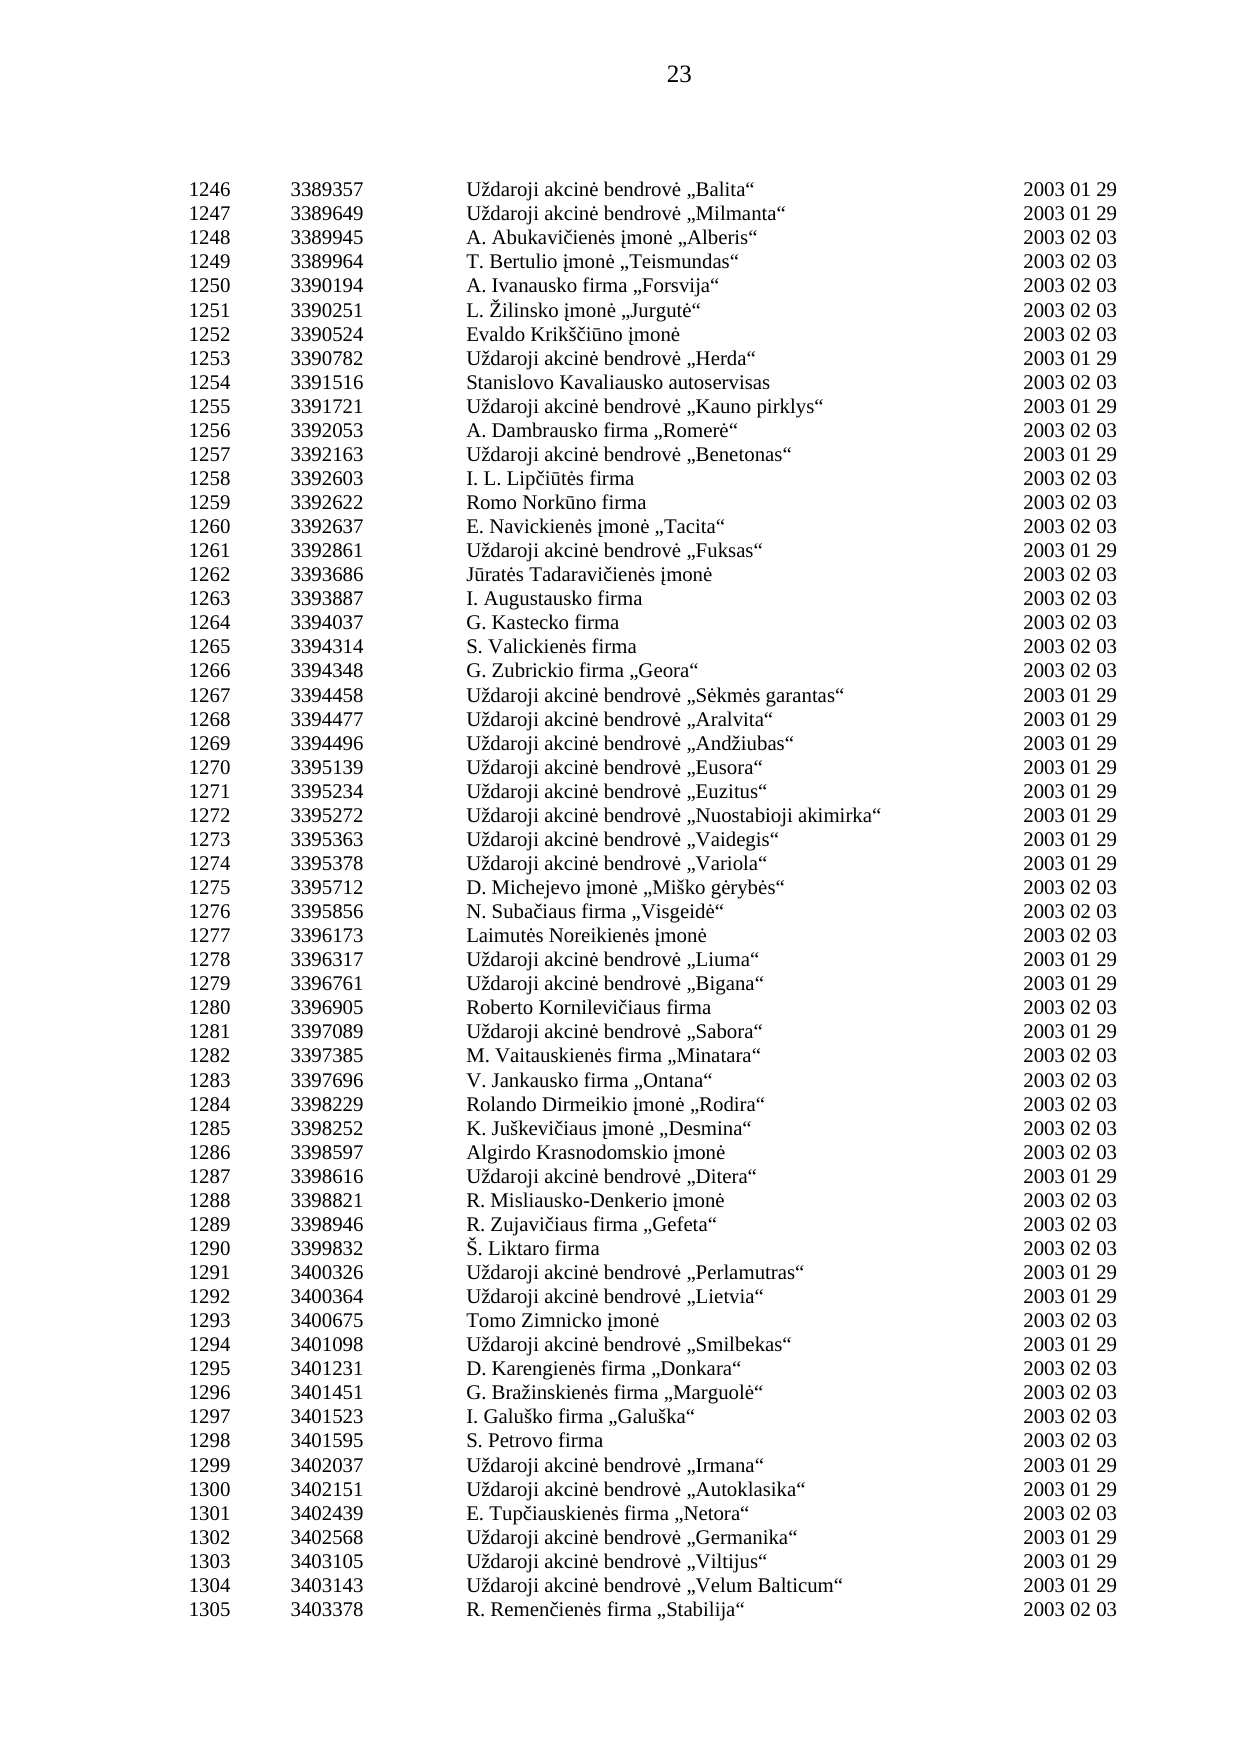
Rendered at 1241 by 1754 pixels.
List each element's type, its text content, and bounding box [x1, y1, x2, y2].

table_cell 3392163 [279, 442, 455, 466]
table_cell 2003 02 03 [1012, 514, 1181, 538]
table_cell 2003 02 03 [1012, 490, 1181, 514]
table_cell 3394314 [279, 634, 455, 658]
table_cell 3392053 [279, 418, 455, 442]
table_cell 3391516 [279, 370, 455, 394]
table_cell 1257 [177, 442, 279, 466]
table_cell 2003 02 03 [1012, 586, 1181, 610]
table_cell 2003 01 29 [1012, 971, 1181, 995]
table_cell 1298 [177, 1429, 279, 1452]
table_cell 1258 [177, 466, 279, 490]
table_cell 3396173 [279, 923, 455, 947]
table_cell 3393887 [279, 586, 455, 610]
table_cell 2003 02 03 [1012, 274, 1181, 297]
table_cell Uždaroji akcinė bendrovė „Andžiubas“ [455, 731, 1012, 755]
table_cell 2003 01 29 [1012, 201, 1181, 225]
table_cell Uždaroji akcinė bendrovė „Balita“ [455, 177, 1012, 201]
table_cell Uždaroji akcinė bendrovė „Variola“ [455, 851, 1012, 875]
table_cell Uždaroji akcinė bendrovė „Milmanta“ [455, 201, 1012, 225]
table_cell A. Ivanausko firma „Forsvija“ [455, 274, 1012, 297]
table_cell 1294 [177, 1332, 279, 1356]
table_cell 1295 [177, 1356, 279, 1380]
table_cell 2003 02 03 [1012, 1429, 1181, 1452]
table_cell M. Vaitauskienės firma „Minatara“ [455, 1044, 1012, 1067]
table_cell 3395139 [279, 755, 455, 779]
table_cell Stanislovo Kavaliausko autoservisas [455, 370, 1012, 394]
table_cell 2003 02 03 [1012, 1044, 1181, 1067]
table_cell 1248 [177, 225, 279, 249]
table_cell 1281 [177, 1019, 279, 1043]
table_cell 2003 01 29 [1012, 1477, 1181, 1501]
table_cell 3401231 [279, 1356, 455, 1380]
table_cell 2003 02 03 [1012, 1404, 1181, 1428]
table_cell 3395363 [279, 827, 455, 851]
table_cell Uždaroji akcinė bendrovė „Velum Balticum“ [455, 1573, 1012, 1597]
table_cell 3398229 [279, 1092, 455, 1116]
table_cell 3394496 [279, 731, 455, 755]
table_cell 2003 02 03 [1012, 634, 1181, 658]
table_cell 2003 02 03 [1012, 322, 1181, 346]
table_cell E. Navickienės įmonė „Tacita“ [455, 514, 1012, 538]
table_cell 1256 [177, 418, 279, 442]
table_cell Algirdo Krasnodomskio įmonė [455, 1140, 1012, 1164]
table_cell 1305 [177, 1597, 279, 1621]
table_cell Uždaroji akcinė bendrovė „Ditera“ [455, 1164, 1012, 1188]
table_cell Uždaroji akcinė bendrovė „Viltijus“ [455, 1549, 1012, 1573]
table_cell 2003 02 03 [1012, 923, 1181, 947]
table_cell 2003 01 29 [1012, 1453, 1181, 1477]
table_cell 1264 [177, 610, 279, 634]
table_cell 3391721 [279, 394, 455, 418]
table_cell 1273 [177, 827, 279, 851]
table_cell 1259 [177, 490, 279, 514]
table_cell 3398252 [279, 1116, 455, 1140]
table_cell 1267 [177, 683, 279, 707]
table_cell 2003 01 29 [1012, 1573, 1181, 1597]
table_cell R. Zujavičiaus firma „Gefeta“ [455, 1212, 1012, 1236]
table_cell 3393686 [279, 562, 455, 586]
table_cell 1284 [177, 1092, 279, 1116]
table_cell 3389964 [279, 249, 455, 273]
table_cell Uždaroji akcinė bendrovė „Herda“ [455, 346, 1012, 370]
table_cell Uždaroji akcinė bendrovė „Kauno pirklys“ [455, 394, 1012, 418]
table_cell 2003 02 03 [1012, 659, 1181, 682]
table_cell 2003 01 29 [1012, 683, 1181, 707]
table_cell 3399832 [279, 1236, 455, 1260]
table_cell 2003 02 03 [1012, 370, 1181, 394]
table_cell Uždaroji akcinė bendrovė „Nuostabioji akimirka“ [455, 803, 1012, 827]
table_cell 2003 02 03 [1012, 610, 1181, 634]
table_cell 3400326 [279, 1260, 455, 1284]
table_cell 1275 [177, 875, 279, 899]
table_cell Uždaroji akcinė bendrovė „Euzitus“ [455, 779, 1012, 803]
table_cell 3394458 [279, 683, 455, 707]
table_cell 2003 01 29 [1012, 1332, 1181, 1356]
table_cell 1297 [177, 1404, 279, 1428]
table_cell 2003 02 03 [1012, 1092, 1181, 1116]
table_cell 2003 02 03 [1012, 1356, 1181, 1380]
table_cell 1266 [177, 659, 279, 682]
table_cell Uždaroji akcinė bendrovė „Lietvia“ [455, 1284, 1012, 1308]
table_cell 3401451 [279, 1380, 455, 1404]
table_cell L. Žilinsko įmonė „Jurgutė“ [455, 298, 1012, 322]
table_cell D. Michejevo įmonė „Miško gėrybės“ [455, 875, 1012, 899]
table_cell 2003 01 29 [1012, 442, 1181, 466]
table_cell Rolando Dirmeikio įmonė „Rodira“ [455, 1092, 1012, 1116]
table_cell 2003 02 03 [1012, 225, 1181, 249]
table_cell 2003 01 29 [1012, 394, 1181, 418]
table_cell 2003 02 03 [1012, 298, 1181, 322]
table_cell Uždaroji akcinė bendrovė „Eusora“ [455, 755, 1012, 779]
table_cell 1302 [177, 1525, 279, 1549]
table_cell 1277 [177, 923, 279, 947]
table_cell 1293 [177, 1308, 279, 1332]
table_cell 1269 [177, 731, 279, 755]
table_cell 3395234 [279, 779, 455, 803]
table_cell 3401595 [279, 1429, 455, 1452]
table_cell A. Dambrausko firma „Romerė“ [455, 418, 1012, 442]
table_cell 3389649 [279, 201, 455, 225]
table_cell 2003 01 29 [1012, 346, 1181, 370]
table_cell Š. Liktaro firma [455, 1236, 1012, 1260]
table_cell 1299 [177, 1453, 279, 1477]
table_cell 3402568 [279, 1525, 455, 1549]
table_cell Uždaroji akcinė bendrovė „Sabora“ [455, 1019, 1012, 1043]
table_cell 1260 [177, 514, 279, 538]
table_cell 3396317 [279, 947, 455, 971]
table_cell 1262 [177, 562, 279, 586]
table_cell 1270 [177, 755, 279, 779]
table_cell Laimutės Noreikienės įmonė [455, 923, 1012, 947]
table_cell 2003 01 29 [1012, 947, 1181, 971]
table_cell 3397696 [279, 1068, 455, 1092]
table_cell 3400364 [279, 1284, 455, 1308]
table_cell 1286 [177, 1140, 279, 1164]
table_cell 1289 [177, 1212, 279, 1236]
table_cell Uždaroji akcinė bendrovė „Irmana“ [455, 1453, 1012, 1477]
table_cell 1263 [177, 586, 279, 610]
table_cell 3398616 [279, 1164, 455, 1188]
table_cell 1251 [177, 298, 279, 322]
table_cell 3403143 [279, 1573, 455, 1597]
table_cell 1303 [177, 1549, 279, 1573]
table_cell 2003 02 03 [1012, 1212, 1181, 1236]
table_cell 3396761 [279, 971, 455, 995]
table_cell 2003 02 03 [1012, 1116, 1181, 1140]
table_cell 1300 [177, 1477, 279, 1501]
table_cell 1268 [177, 707, 279, 731]
table_cell 3394477 [279, 707, 455, 731]
table_cell 3398946 [279, 1212, 455, 1236]
table_cell 3398821 [279, 1188, 455, 1212]
table_cell 1265 [177, 634, 279, 658]
table_cell Evaldo Krikščiūno įmonė [455, 322, 1012, 346]
table_cell 3394037 [279, 610, 455, 634]
table_cell 1296 [177, 1380, 279, 1404]
table_cell N. Subačiaus firma „Visgeidė“ [455, 899, 1012, 923]
table_cell 1246 [177, 177, 279, 201]
table_cell 2003 01 29 [1012, 851, 1181, 875]
table_cell 2003 02 03 [1012, 1140, 1181, 1164]
table_cell 2003 02 03 [1012, 1597, 1181, 1621]
table_cell 3397089 [279, 1019, 455, 1043]
table_cell 3392637 [279, 514, 455, 538]
table_cell 3394348 [279, 659, 455, 682]
table_cell 1290 [177, 1236, 279, 1260]
table_cell 1279 [177, 971, 279, 995]
table_cell 1261 [177, 538, 279, 562]
table_cell 2003 01 29 [1012, 1164, 1181, 1188]
table_cell R. Misliausko-Denkerio įmonė [455, 1188, 1012, 1212]
table_cell 3402439 [279, 1501, 455, 1525]
table_cell 2003 01 29 [1012, 803, 1181, 827]
table_cell 1287 [177, 1164, 279, 1188]
table_cell 2003 01 29 [1012, 731, 1181, 755]
table_cell E. Tupčiauskienės firma „Netora“ [455, 1501, 1012, 1525]
table_cell 1250 [177, 274, 279, 297]
table_cell 2003 01 29 [1012, 1019, 1181, 1043]
table_cell 1276 [177, 899, 279, 923]
table_cell Jūratės Tadaravičienės įmonė [455, 562, 1012, 586]
table_cell Tomo Zimnicko įmonė [455, 1308, 1012, 1332]
table_cell 1253 [177, 346, 279, 370]
table_cell Roberto Kornilevičiaus firma [455, 995, 1012, 1019]
table_cell 1271 [177, 779, 279, 803]
table_cell Romo Norkūno firma [455, 490, 1012, 514]
table_cell Uždaroji akcinė bendrovė „Aralvita“ [455, 707, 1012, 731]
table_cell 3402151 [279, 1477, 455, 1501]
table_cell 3395712 [279, 875, 455, 899]
table_cell K. Juškevičiaus įmonė „Desmina“ [455, 1116, 1012, 1140]
table_cell 1283 [177, 1068, 279, 1092]
table_cell 2003 02 03 [1012, 995, 1181, 1019]
table_cell 3390782 [279, 346, 455, 370]
table_cell A. Abukavičienės įmonė „Alberis“ [455, 225, 1012, 249]
table_cell G. Kastecko firma [455, 610, 1012, 634]
table_cell 1282 [177, 1044, 279, 1067]
table_cell 1288 [177, 1188, 279, 1212]
table_cell 2003 02 03 [1012, 562, 1181, 586]
table_cell Uždaroji akcinė bendrovė „Smilbekas“ [455, 1332, 1012, 1356]
table_cell 2003 01 29 [1012, 1260, 1181, 1284]
table_cell 1291 [177, 1260, 279, 1284]
table_cell 1272 [177, 803, 279, 827]
table_cell 2003 01 29 [1012, 1525, 1181, 1549]
table_cell 3389945 [279, 225, 455, 249]
table_cell 2003 02 03 [1012, 1308, 1181, 1332]
table_cell Uždaroji akcinė bendrovė „Bigana“ [455, 971, 1012, 995]
table_cell I. Augustausko firma [455, 586, 1012, 610]
table_cell 2003 02 03 [1012, 249, 1181, 273]
table_cell 1252 [177, 322, 279, 346]
table_cell D. Karengienės firma „Donkara“ [455, 1356, 1012, 1380]
table_cell V. Jankausko firma „Ontana“ [455, 1068, 1012, 1092]
table_cell 2003 02 03 [1012, 899, 1181, 923]
table_cell 2003 01 29 [1012, 827, 1181, 851]
table_cell 3400675 [279, 1308, 455, 1332]
table_cell 1285 [177, 1116, 279, 1140]
table_cell 1280 [177, 995, 279, 1019]
table_cell T. Bertulio įmonė „Teismundas“ [455, 249, 1012, 273]
table_cell 1254 [177, 370, 279, 394]
table_cell 3397385 [279, 1044, 455, 1067]
table_cell 3396905 [279, 995, 455, 1019]
table_cell 1255 [177, 394, 279, 418]
table_cell 1292 [177, 1284, 279, 1308]
table_cell 3395272 [279, 803, 455, 827]
table_cell 3389357 [279, 177, 455, 201]
table_cell 3398597 [279, 1140, 455, 1164]
table_cell 3402037 [279, 1453, 455, 1477]
table_cell I. Galuško firma „Galuška“ [455, 1404, 1012, 1428]
table_cell 1304 [177, 1573, 279, 1597]
table_cell 3401098 [279, 1332, 455, 1356]
table_cell 3392622 [279, 490, 455, 514]
table_cell 3390251 [279, 298, 455, 322]
table_cell Uždaroji akcinė bendrovė „Fuksas“ [455, 538, 1012, 562]
table_cell Uždaroji akcinė bendrovė „Benetonas“ [455, 442, 1012, 466]
table_cell Uždaroji akcinė bendrovė „Perlamutras“ [455, 1260, 1012, 1284]
table_cell 2003 02 03 [1012, 466, 1181, 490]
table_cell 1274 [177, 851, 279, 875]
table_cell G. Zubrickio firma „Geora“ [455, 659, 1012, 682]
table_cell 2003 01 29 [1012, 755, 1181, 779]
table_cell Uždaroji akcinė bendrovė „Vaidegis“ [455, 827, 1012, 851]
table_cell 1301 [177, 1501, 279, 1525]
table_cell 3392603 [279, 466, 455, 490]
table_cell 2003 01 29 [1012, 1284, 1181, 1308]
table_cell 2003 01 29 [1012, 177, 1181, 201]
table_cell 3390524 [279, 322, 455, 346]
table_cell 2003 02 03 [1012, 1236, 1181, 1260]
table_cell 3390194 [279, 274, 455, 297]
table_cell G. Bražinskienės firma „Marguolė“ [455, 1380, 1012, 1404]
table_cell 2003 02 03 [1012, 1380, 1181, 1404]
table_cell 3401523 [279, 1404, 455, 1428]
table_cell 3403378 [279, 1597, 455, 1621]
table_cell 2003 02 03 [1012, 1188, 1181, 1212]
table_cell 2003 01 29 [1012, 707, 1181, 731]
table_cell Uždaroji akcinė bendrovė „Sėkmės garantas“ [455, 683, 1012, 707]
table_cell 3392861 [279, 538, 455, 562]
table_cell 2003 02 03 [1012, 1501, 1181, 1525]
table_cell S. Petrovo firma [455, 1429, 1012, 1452]
table_cell 3395856 [279, 899, 455, 923]
table_cell 1278 [177, 947, 279, 971]
table_cell Uždaroji akcinė bendrovė „Liuma“ [455, 947, 1012, 971]
table_cell 2003 01 29 [1012, 538, 1181, 562]
table_cell 1249 [177, 249, 279, 273]
table_cell Uždaroji akcinė bendrovė „Autoklasika“ [455, 1477, 1012, 1501]
table_cell 1247 [177, 201, 279, 225]
table_cell 2003 02 03 [1012, 875, 1181, 899]
table_cell 3395378 [279, 851, 455, 875]
table_cell 2003 02 03 [1012, 1068, 1181, 1092]
table_cell 2003 01 29 [1012, 779, 1181, 803]
table_cell Uždaroji akcinė bendrovė „Germanika“ [455, 1525, 1012, 1549]
table_cell 2003 02 03 [1012, 418, 1181, 442]
table_cell I. L. Lipčiūtės firma [455, 466, 1012, 490]
table_cell 2003 01 29 [1012, 1549, 1181, 1573]
table_cell R. Remenčienės firma „Stabilija“ [455, 1597, 1012, 1621]
table_cell S. Valickienės firma [455, 634, 1012, 658]
table_cell 3403105 [279, 1549, 455, 1573]
